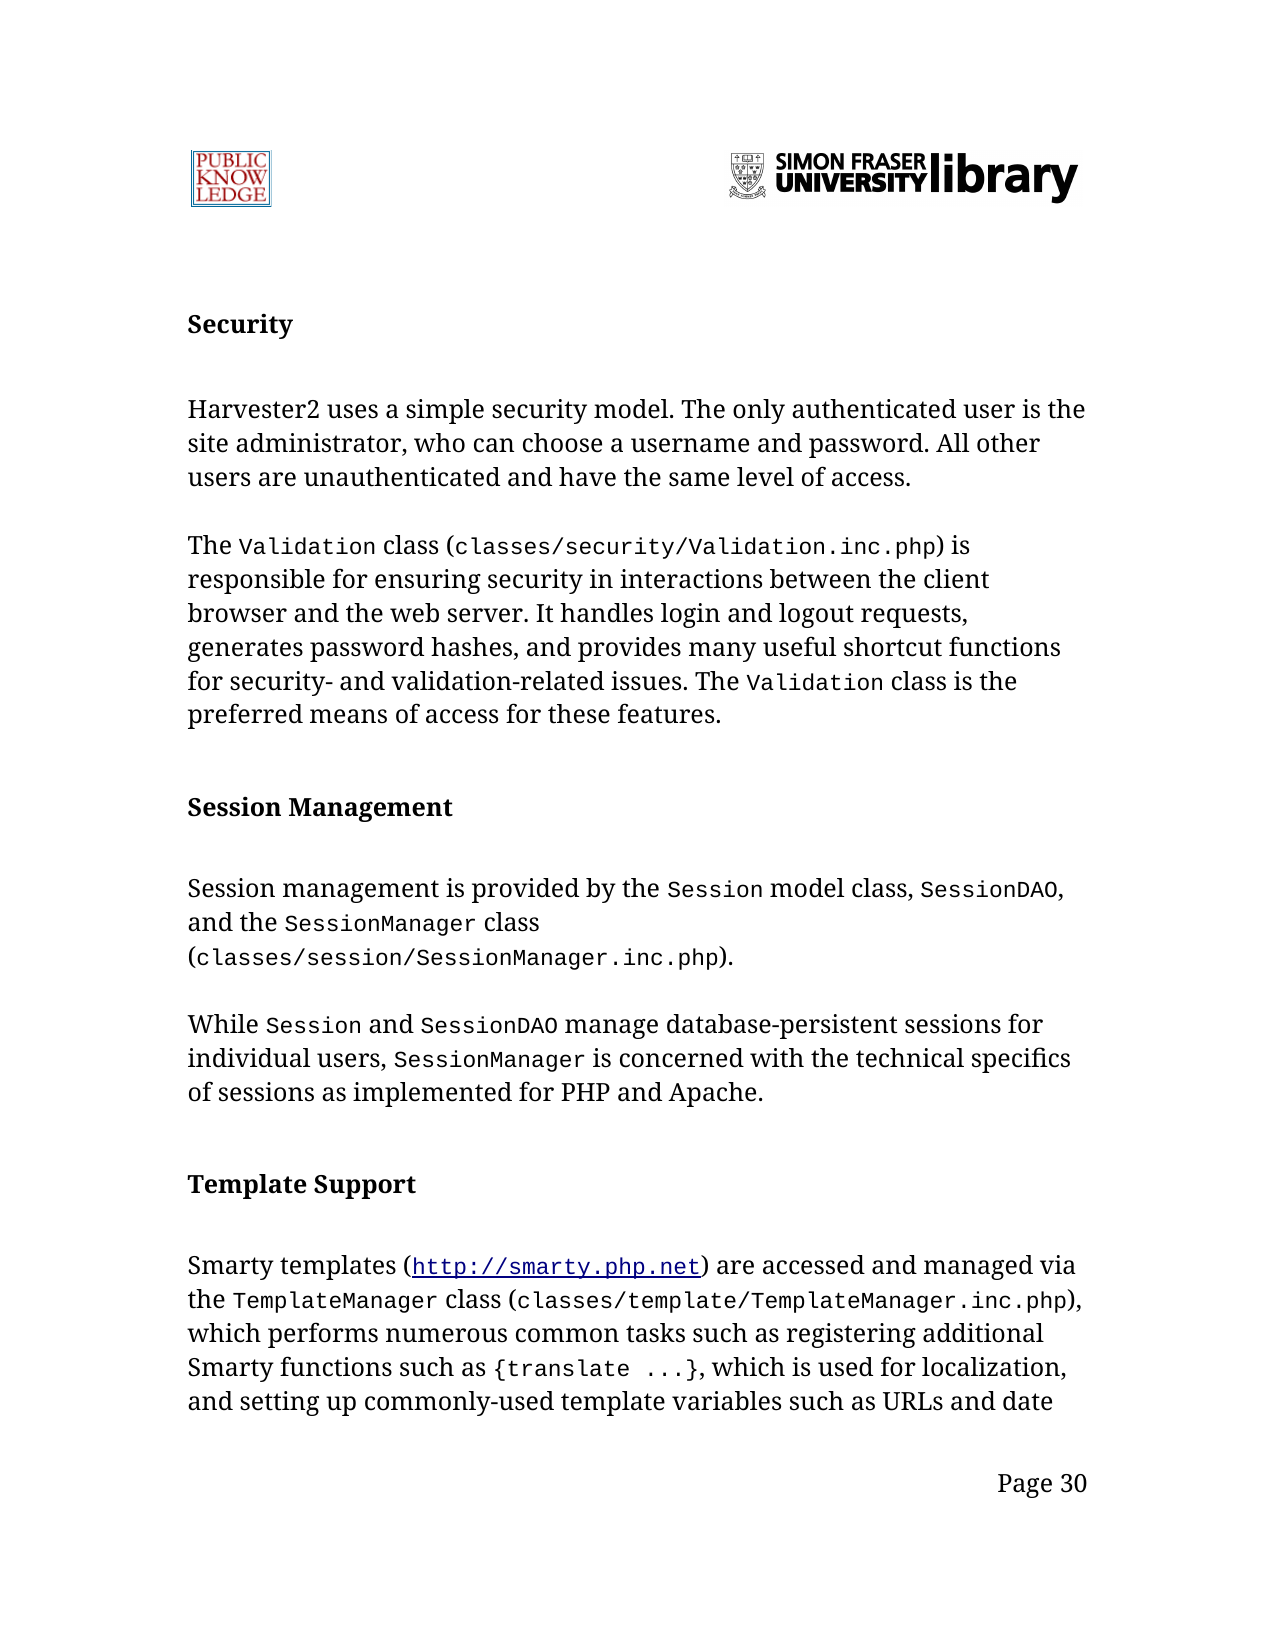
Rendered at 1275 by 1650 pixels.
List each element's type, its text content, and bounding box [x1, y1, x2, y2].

text Harvester2 uses a simple security model. The only authenticated user is the site administrator, who can choose a username and password. All other users are unauthenticated and have the same level of access. [187, 392, 1087, 493]
subtitle Security [187, 306, 1087, 340]
text The Validation class (classes/security/Validation.inc.php) is responsible for ensuring security in interactions between the client browser and the web server. It handles login and logout requests, generates password hashes, and provides many useful shortcut functions for security- and validation-related issues. The Validation class is the preferred means of access for these features. [187, 527, 1087, 731]
subtitle Template Support [187, 1167, 1087, 1201]
picture [193, 150, 272, 205]
picture [723, 150, 1083, 207]
text While Session and SessionDAO manage database-persistent sessions for individual users, SessionManager is concerned with the technical specifics of sessions as implemented for PHP and Apache. [187, 1006, 1087, 1108]
subtitle Session Management [187, 790, 1087, 824]
text Session management is provided by the Session model class, SessionDAO, and the SessionManager class (classes/session/SessionManager.inc.php). [187, 871, 1087, 972]
text Smarty templates (http://smarty.php.net) are accessed and managed via the TemplateManager class (classes/template/TemplateManager.inc.php), which performs numerous common tasks such as registering additional Smarty functions such as {translate ...}, which is used for localization, and setting up commonly-used template variables such as URLs and date [187, 1248, 1087, 1417]
